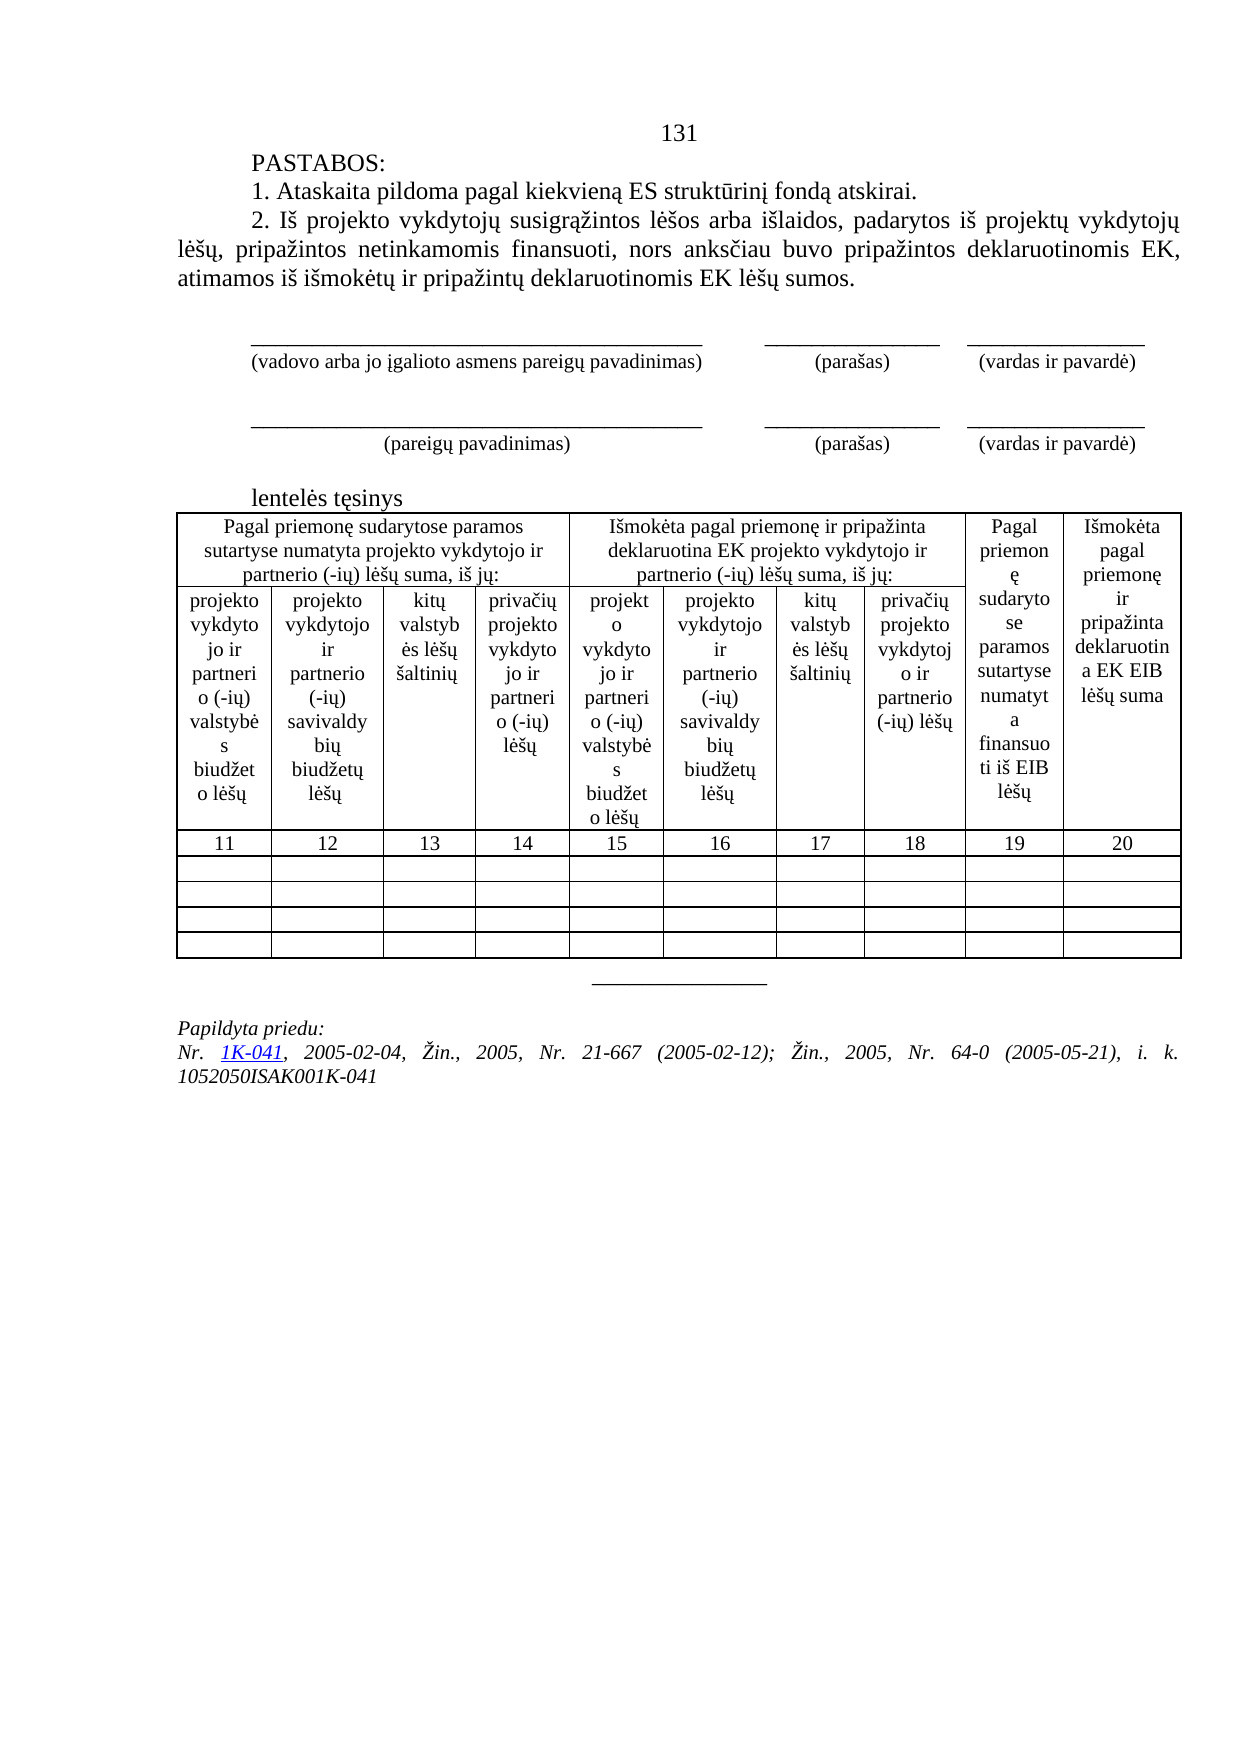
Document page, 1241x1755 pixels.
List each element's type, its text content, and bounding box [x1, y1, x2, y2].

table_cell [1064, 933, 1180, 957]
table_cell [384, 933, 475, 957]
table_cell [664, 882, 776, 906]
text 2. Iš projekto vykdytojų susigrąžintos lėšos arba išlaidos, padarytos iš projektų vykdytojų lėšų, pripažintos netinkamomis finansuoti, nors anksčiau buvo pripažintos deklaruotinomis EK, atimamos iš išmokėtų ir pripažintų deklaruotinomis EK lėšų sumos. [177, 205, 1181, 291]
table_cell [570, 857, 663, 881]
table_cell 16 [664, 831, 776, 855]
table_header Pagal priemonę sudarytose paramos sutartyse numatyta projekto vykdytojo ir partnerio (-ių) lėšų suma, iš jų: [178, 514, 569, 586]
table_cell projekto vykdytojo ir partnerio (-ių) savivaldybių biudžetų lėšų [664, 587, 776, 829]
table_cell [1064, 882, 1180, 906]
table_header Išmokėta pagal priemonę ir pripažinta deklaruotina EK EIB lėšų suma [1064, 514, 1180, 829]
table_cell 17 [777, 831, 864, 855]
table_cell [865, 882, 965, 906]
table_cell [272, 857, 383, 881]
table_cell [777, 882, 864, 906]
table_cell [865, 857, 965, 881]
table_cell [966, 908, 1063, 931]
text Nr. 1K-041, 2005-02-04, Žin., 2005, Nr. 21-667 (2005-02-12); Žin., 2005, Nr. 64-0 (2005-05-21), i. k. 1052050ISAK001K-041 [177, 1040, 1181, 1088]
table_cell [664, 857, 776, 881]
table_cell 18 [865, 831, 965, 855]
table_cell kitų valstybės lėšų šaltinių [384, 587, 475, 829]
table_cell [966, 857, 1063, 881]
table_cell [178, 908, 271, 931]
table_cell 11 [178, 831, 271, 855]
text ______________ [177, 959, 1181, 987]
table_cell [178, 882, 271, 906]
table_cell [966, 882, 1063, 906]
table_cell [476, 882, 569, 906]
table_cell [1064, 908, 1180, 931]
table_cell [865, 933, 965, 957]
table_cell [476, 908, 569, 931]
table_cell 20 [1064, 831, 1180, 855]
table_cell 12 [272, 831, 383, 855]
table_cell [272, 908, 383, 931]
text PASTABOS: [177, 148, 1181, 176]
table_cell 15 [570, 831, 663, 855]
table_cell [384, 882, 475, 906]
text (vadovo arba jo įgalioto asmens pareigų pavadinimas) (parašas) (vardas ir pavardė) [177, 349, 1181, 373]
table_cell privačių projekto vykdytojo ir partnerio (-ių) lėšų [865, 587, 965, 829]
table_cell [570, 908, 663, 931]
table_cell 19 [966, 831, 1063, 855]
table_cell [178, 933, 271, 957]
text 1. Ataskaita pildoma pagal kiekvieną ES struktūrinį fondą atskirai. [177, 176, 1181, 205]
table_cell [777, 908, 864, 931]
table_cell [384, 857, 475, 881]
table_cell [777, 933, 864, 957]
table_cell privačių projekto vykdytojo ir partnerio (-ių) lėšų [476, 587, 569, 829]
table_cell [664, 908, 776, 931]
table_header Pagal priemonę sudarytose paramos sutartyse numatyta finansuoti iš EIB lėšų [966, 514, 1063, 829]
table_cell 14 [476, 831, 569, 855]
table_cell [272, 933, 383, 957]
table_cell projekto vykdytojo ir partnerio (-ių) savivaldybių biudžetų lėšų [272, 587, 383, 829]
table_cell [777, 857, 864, 881]
table_cell [272, 882, 383, 906]
table_cell projekto vykdytojo ir partnerio (-ių) valstybės biudžeto lėšų [570, 587, 663, 829]
table_cell projekto vykdytojo ir partnerio (-ių) valstybės biudžeto lėšų [178, 587, 271, 829]
table_cell [570, 933, 663, 957]
table_cell [664, 933, 776, 957]
table_cell [178, 857, 271, 881]
table_header Išmokėta pagal priemonę ir pripažinta deklaruotina EK projekto vykdytojo ir partnerio (-ių) lėšų suma, iš jų: [570, 514, 965, 586]
text (pareigų pavadinimas) (parašas) (vardas ir pavardė) [177, 430, 1181, 454]
table_cell [476, 933, 569, 957]
table_cell [865, 908, 965, 931]
table_cell [1064, 857, 1180, 881]
table_cell [966, 933, 1063, 957]
table_cell [384, 908, 475, 931]
table_cell [476, 857, 569, 881]
table_cell [570, 882, 663, 906]
text lentelės tęsinys [177, 483, 1181, 512]
table_cell 13 [384, 831, 475, 855]
table_cell kitų valstybės lėšų šaltinių [777, 587, 864, 829]
text Papildyta priedu: [177, 1016, 1181, 1040]
